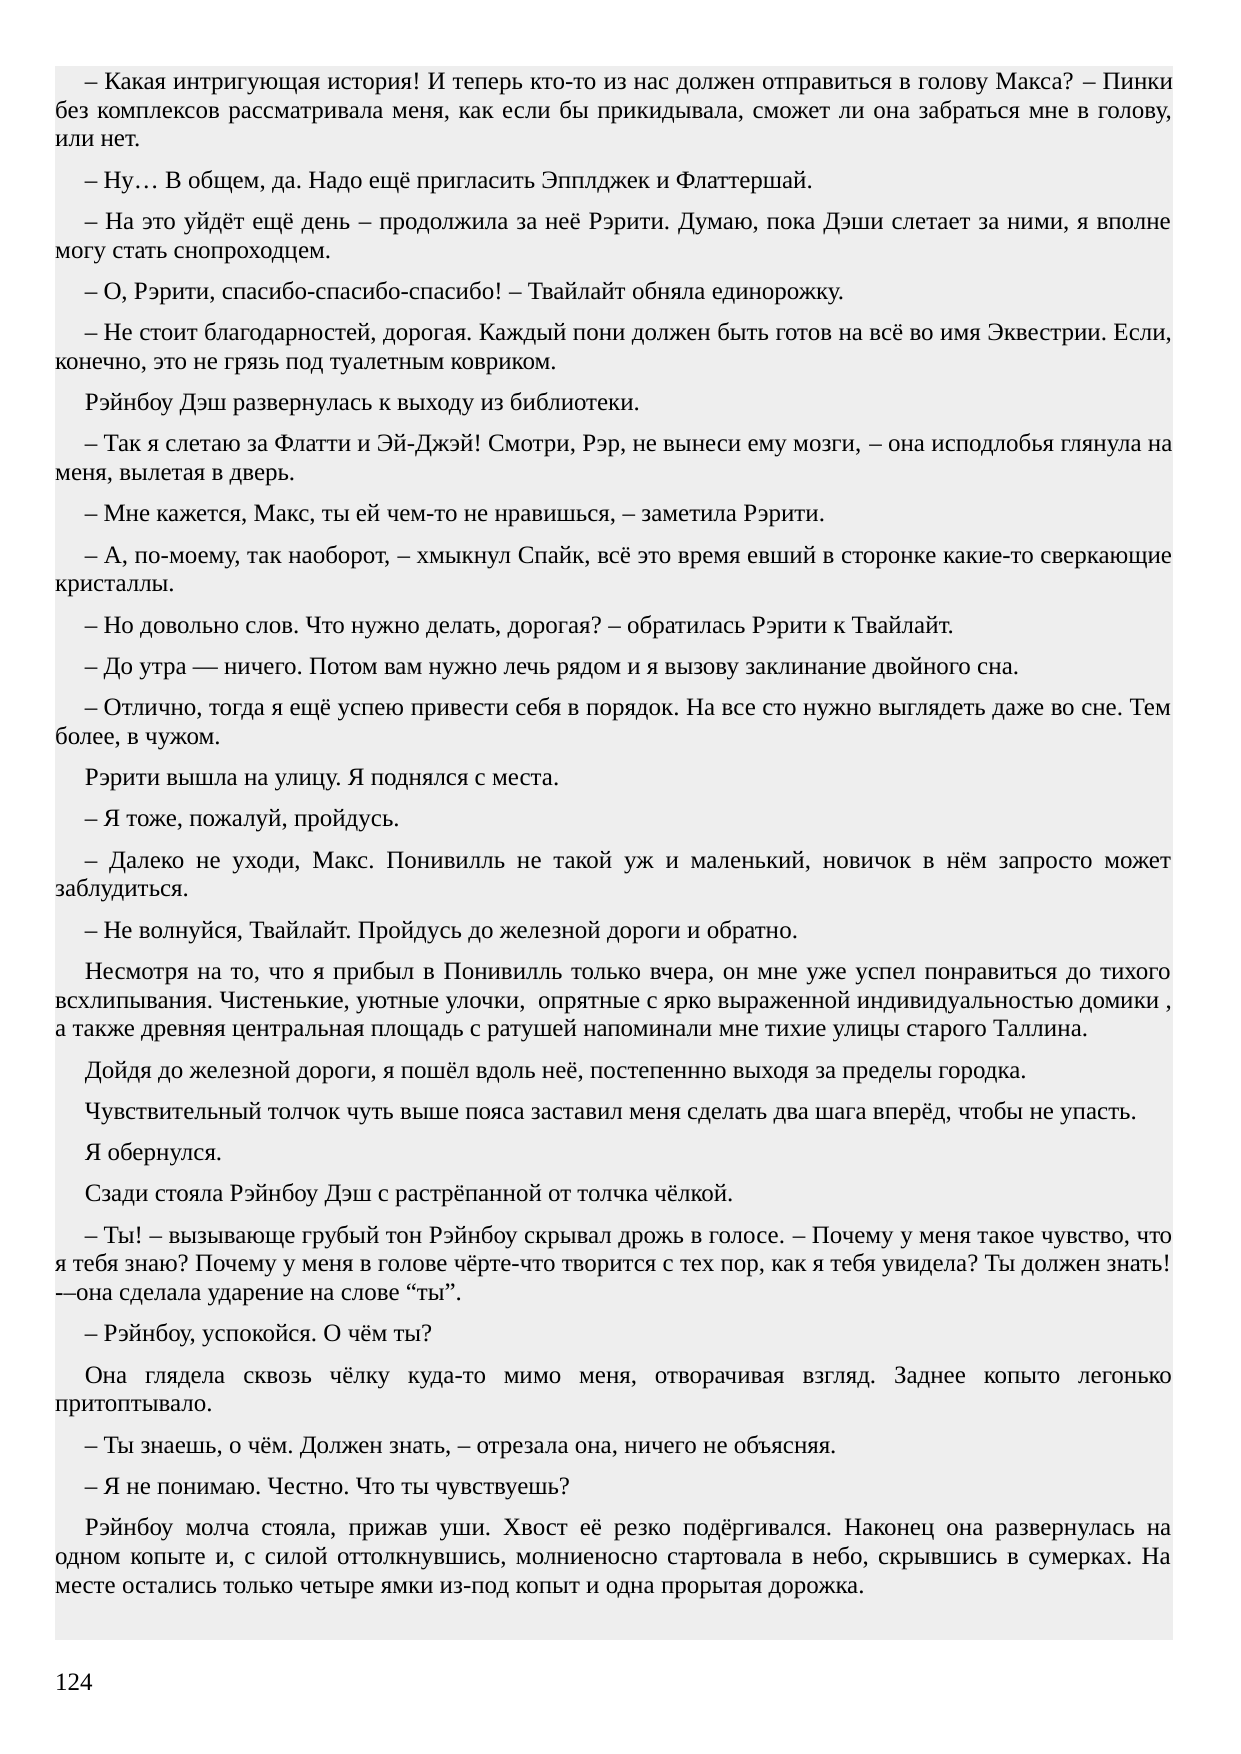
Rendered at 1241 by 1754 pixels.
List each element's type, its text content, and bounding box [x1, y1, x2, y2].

text Сзади стояла Рэйнбоу Дэш с растрёпанной от толчка чёлкой. [55, 1178, 1173, 1207]
text – Я тоже, пожалуй, пройдусь. [55, 803, 1173, 832]
text – Я не понимаю. Честно. Что ты чувствуешь? [55, 1471, 1173, 1500]
text Рэйнбоу Дэш развернулась к выходу из библиотеки. [55, 387, 1173, 416]
text Я обернулся. [55, 1137, 1173, 1166]
text Рэрити вышла на улицу. Я поднялся с места. [55, 762, 1173, 791]
text – Не волнуйся, Твайлайт. Пройдусь до железной дороги и обратно. [55, 915, 1173, 943]
text – До утра — ничего. Потом вам нужно лечь рядом и я вызову заклинание двойного сна. [55, 651, 1173, 680]
text – Отлично, тогда я ещё успею привести себя в порядок. На все сто нужно выглядеть даже во сне. Тем более, в чужом. [55, 692, 1173, 750]
text Рэйнбоу молча стояла, прижав уши. Хвост её резко подёргивался. Наконец она развернулась на одном копыте и, с силой оттолкнувшись, молниеносно стартовала в небо, скрывшись в сумерках. На месте остались только четыре ямки из-под копыт и одна прорытая дорожка. [55, 1512, 1173, 1598]
text – Не стоит благодарностей, дорогая. Каждый пони должен быть готов на всё во имя Эквестрии. Если, конечно, это не грязь под туалетным ковриком. [55, 317, 1173, 375]
text Несмотря на то, что я прибыл в Понивилль только вчера, он мне уже успел понравиться до тихого всхлипывания. Чистенькие, уютные улочки, опрятные с ярко выраженной индивидуальностью домики , а также древняя центральная площадь с ратушей напоминали мне тихие улицы старого Таллина. [55, 956, 1173, 1042]
text – Мне кажется, Макс, ты ей чем-то не нравишься, – заметила Рэрити. [55, 498, 1173, 527]
text – Какая интригующая история! И теперь кто-то из нас должен отправиться в голову Макса? – Пинки без комплексов рассматривала меня, как если бы прикидывала, сможет ли она забраться мне в голову, или нет. [55, 66, 1173, 152]
text – Далеко не уходи, Макс. Понивилль не такой уж и маленький, новичок в нём запросто может заблудиться. [55, 845, 1173, 902]
text – На это уйдёт ещё день – продолжила за неё Рэрити. Думаю, пока Дэши слетает за ними, я вполне могу стать снопроходцем. [55, 206, 1173, 263]
text – А, по-моему, так наоборот, – хмыкнул Спайк, всё это время евший в сторонке какие-то сверкающие кристаллы. [55, 540, 1173, 597]
text – Ты! – вызывающе грубый тон Рэйнбоу скрывал дрожь в голосе. – Почему у меня такое чувство, что я тебя знаю? Почему у меня в голове чёрте-что творится с тех пор, как я тебя увидела? Ты должен знать! -–она сделала ударение на слове “ты”. [55, 1220, 1173, 1306]
text – Ну… В общем, да. Надо ещё пригласить Эпплджек и Флаттершай. [55, 165, 1173, 193]
text Дойдя до железной дороги, я пошёл вдоль неё, постепеннно выходя за пределы городка. [55, 1055, 1173, 1083]
text – Ты знаешь, о чём. Должен знать, – отрезала она, ничего не объясняя. [55, 1430, 1173, 1458]
text – Но довольно слов. Что нужно делать, дорогая? – обратилась Рэрити к Твайлайт. [55, 610, 1173, 638]
text – О, Рэрити, спасибо-спасибо-спасибо! – Твайлайт обняла единорожку. [55, 276, 1173, 305]
text Чувствительный толчок чуть выше пояса заставил меня сделать два шага вперёд, чтобы не упасть. [55, 1096, 1173, 1125]
text – Так я слетаю за Флатти и Эй-Джэй! Смотри, Рэр, не вынеси ему мозги, – она исподлобья глянула на меня, вылетая в дверь. [55, 428, 1173, 486]
text Она глядела сквозь чёлку куда-то мимо меня, отворачивая взгляд. Заднее копыто легонько притоптывало. [55, 1360, 1173, 1417]
text – Рэйнбоу, успокойся. О чём ты? [55, 1318, 1173, 1347]
